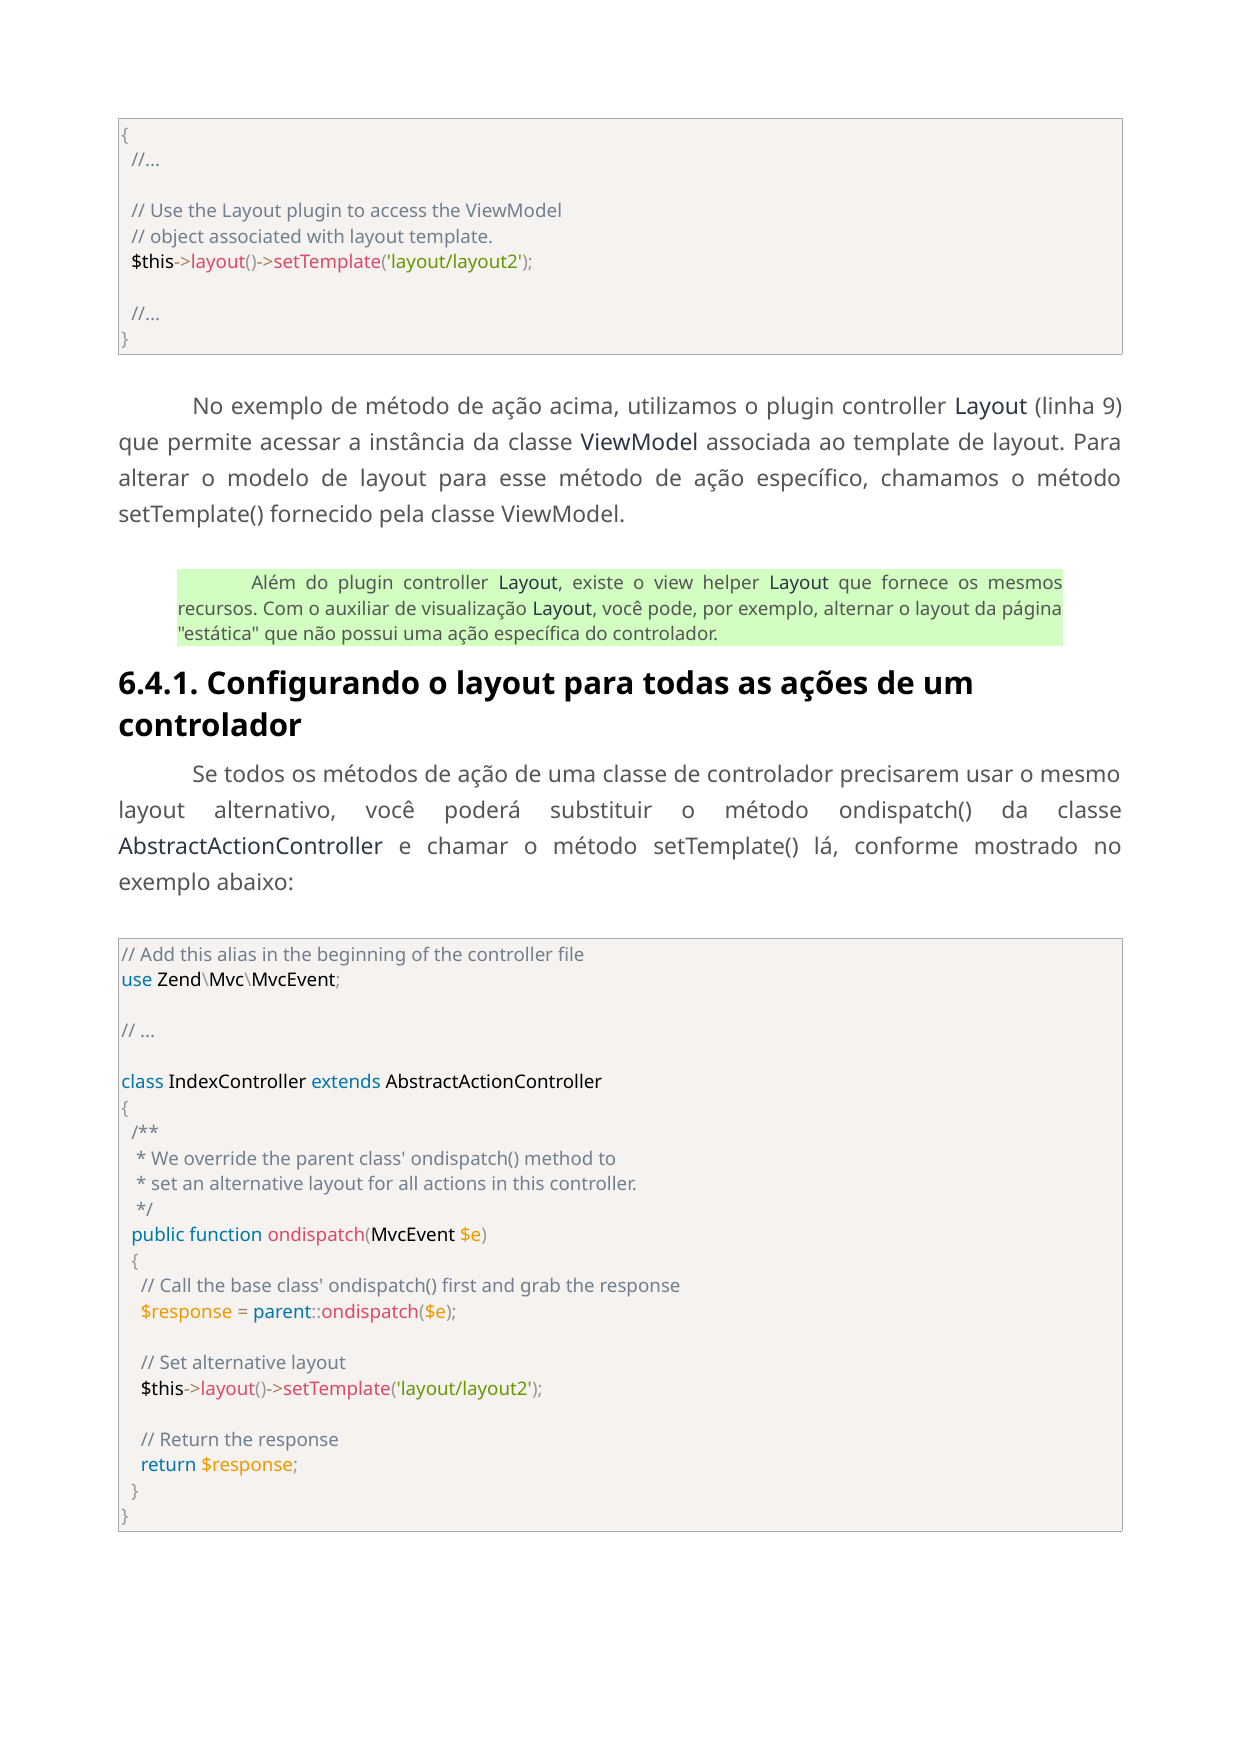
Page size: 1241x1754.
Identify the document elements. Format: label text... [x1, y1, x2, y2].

text $response = parent::ondispatch($e); [119, 1295, 1122, 1321]
text No exemplo de método de ação acima, utilizamos o plugin controller Layout (linha 9) que permite acessar a instância da classe ViewModel associada ao template de layout. Para alterar o modelo de layout para esse método de ação específico, chamamos o método setTemplate() fornecido pela classe ViewModel. [118, 390, 1122, 529]
text } [119, 322, 1122, 354]
text // object associated with layout template. [119, 220, 1122, 246]
text Além do plugin controller Layout, existe o view helper Layout que fornece os mesmos recursos. Com o auxiliar de visualização Layout, você pode, por exemplo, alternar o layout da página "estática" que não possui uma ação específica do controlador. [177, 569, 1063, 646]
text // Use the Layout plugin to access the ViewModel [119, 195, 1122, 220]
text * set an alternative layout for all actions in this controller. [119, 1168, 1122, 1193]
text $this->layout()->setTemplate('layout/layout2'); [119, 1372, 1122, 1397]
text // Return the response [119, 1423, 1122, 1448]
text //... [119, 297, 1122, 322]
text //... [119, 144, 1122, 169]
text // Call the base class' ondispatch() first and grab the response [119, 1270, 1122, 1295]
text /** [119, 1117, 1122, 1142]
text // ... [119, 1014, 1122, 1040]
text public function ondispatch(MvcEvent $e) [119, 1219, 1122, 1244]
text { [119, 119, 1122, 144]
text } [119, 1474, 1122, 1499]
text $this->layout()->setTemplate('layout/layout2'); [119, 246, 1122, 271]
text } [119, 1499, 1122, 1531]
text return $response; [119, 1448, 1122, 1474]
text * We override the parent class' ondispatch() method to [119, 1142, 1122, 1168]
text { [119, 1091, 1122, 1117]
text // Set alternative layout [119, 1346, 1122, 1372]
text // Add this alias in the beginning of the controller file [119, 939, 1122, 963]
subtitle 6.4.1. Configurando o layout para todas as ações de um controlador [118, 661, 1122, 746]
text Se todos os métodos de ação de uma classe de controlador precisarem usar o mesmo layout alternativo, você poderá substituir o método ondispatch() da classe AbstractActionController e chamar o método setTemplate() lá, conforme mostrado no exemplo abaixo: [118, 758, 1122, 897]
text { [119, 1244, 1122, 1270]
text class IndexController extends AbstractActionController [119, 1066, 1122, 1091]
text use Zend\Mvc\MvcEvent; [119, 963, 1122, 989]
text */ [119, 1193, 1122, 1219]
